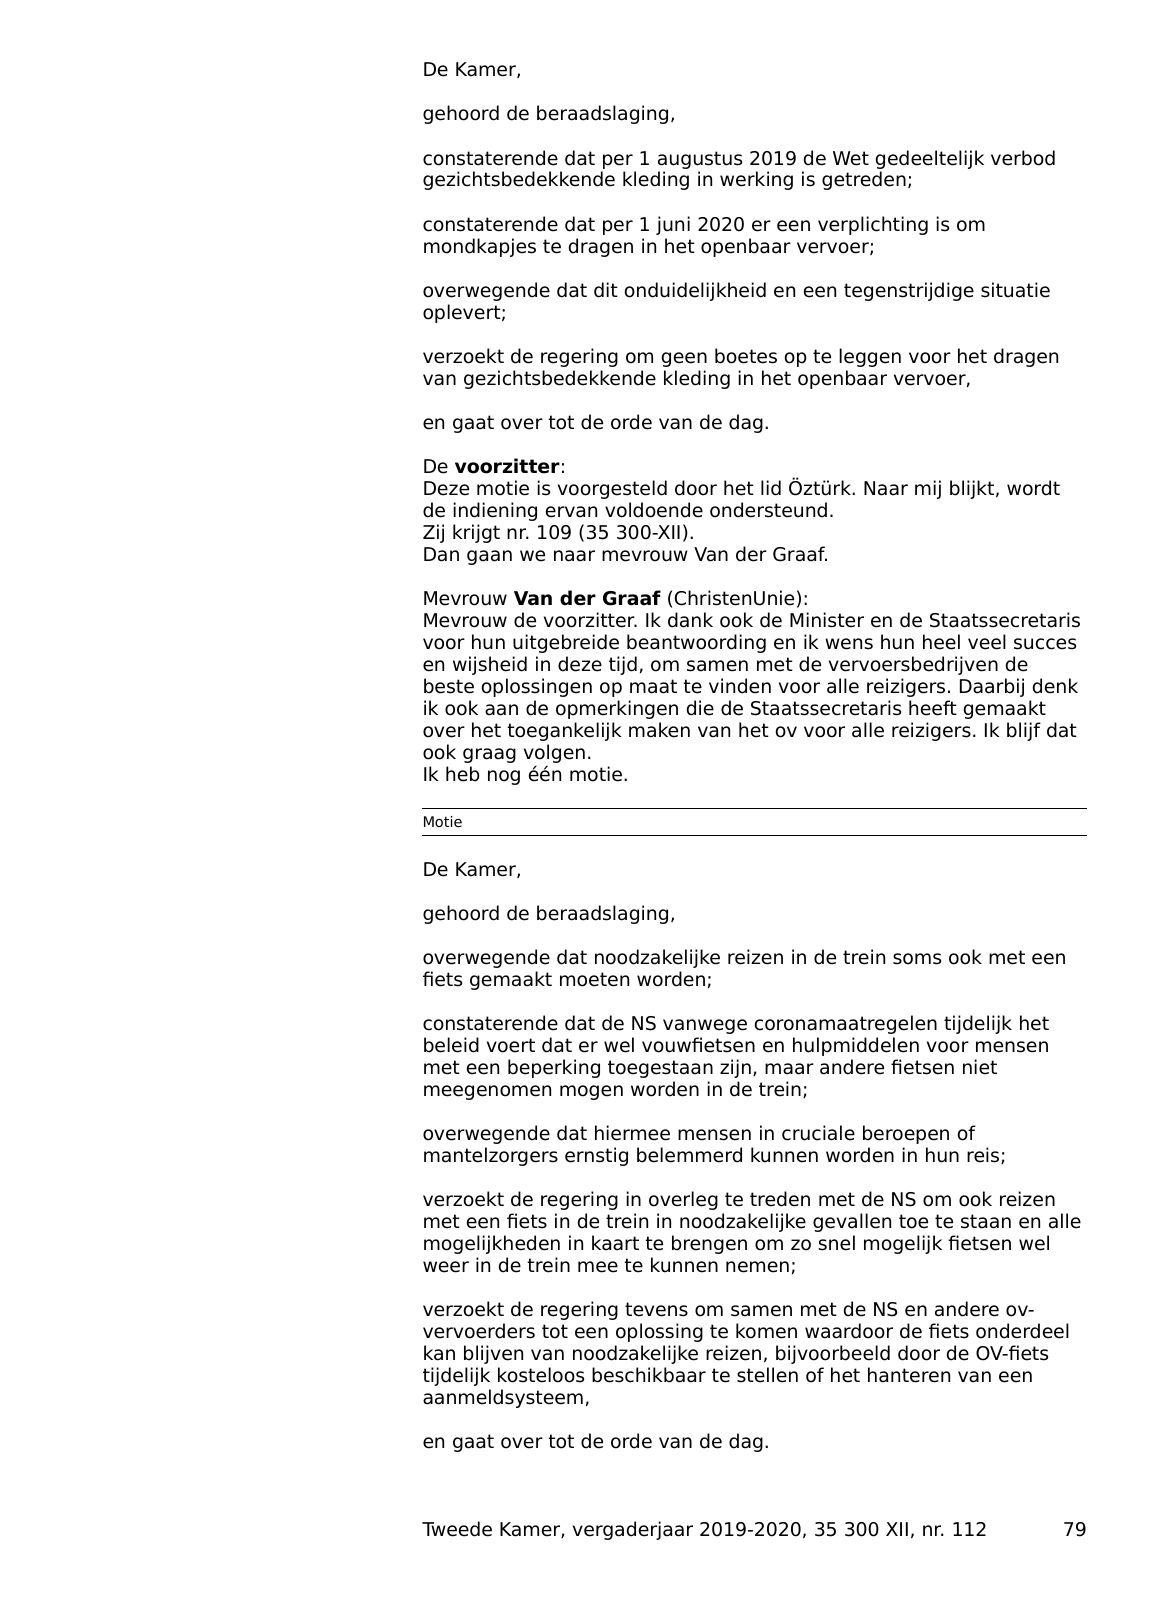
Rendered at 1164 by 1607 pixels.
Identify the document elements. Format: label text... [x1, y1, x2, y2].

text De Kamer, [422, 858, 1087, 881]
text De Kamer, [422, 59, 1087, 81]
text overwegende dat dit onduidelijkheid en een tegenstrijdige situatie oplevert; [422, 280, 1087, 324]
text en gaat over tot de orde van de dag. [422, 1431, 1087, 1453]
text Ik heb nog één motie. [422, 764, 1087, 786]
text overwegende dat hiermee mensen in cruciale beroepen of mantelzorgers ernstig belemmerd kunnen worden in hun reis; [422, 1123, 1087, 1167]
text verzoekt de regering tevens om samen met de NS en andere ov-vervoerders tot een oplossing te komen waardoor de fiets onderdeel kan blijven van noodzakelijke reizen, bijvoorbeeld door de OV-fiets tijdelijk kosteloos beschikbaar te stellen of het hanteren van een aanmeldsysteem, [422, 1299, 1087, 1409]
text gehoord de beraadslaging, [422, 903, 1087, 925]
text De voorzitter: [422, 456, 1087, 478]
text gehoord de beraadslaging, [422, 103, 1087, 125]
table_header Motie [422, 809, 1087, 835]
text Mevrouw Van der Graaf (ChristenUnie): [422, 588, 1087, 610]
text Deze motie is voorgesteld door het lid Öztürk. Naar mij blijkt, wordt de indiening ervan voldoende ondersteund. [422, 478, 1087, 522]
text Mevrouw de voorzitter. Ik dank ook de Minister en de Staatssecretaris voor hun uitgebreide beantwoording en ik wens hun heel veel succes en wijsheid in deze tijd, om samen met de vervoersbedrijven de beste oplossingen op maat te vinden voor alle reizigers. Daarbij denk ik ook aan de opmerkingen die de Staatssecretaris heeft gemaakt over het toegankelijk maken van het ov voor alle reizigers. Ik blijf dat ook graag volgen. [422, 610, 1087, 764]
text Zij krijgt nr. 109 (35 300-XII). [422, 522, 1087, 544]
text constaterende dat de NS vanwege coronamaatregelen tijdelijk het beleid voert dat er wel vouwfietsen en hulpmiddelen voor mensen met een beperking toegestaan zijn, maar andere fietsen niet meegenomen mogen worden in de trein; [422, 1013, 1087, 1101]
text constaterende dat per 1 juni 2020 er een verplichting is om mondkapjes te dragen in het openbaar vervoer; [422, 213, 1087, 257]
text overwegende dat noodzakelijke reizen in de trein soms ook met een fiets gemaakt moeten worden; [422, 947, 1087, 991]
text verzoekt de regering in overleg te treden met de NS om ook reizen met een fiets in de trein in noodzakelijke gevallen toe te staan en alle mogelijkheden in kaart te brengen om zo snel mogelijk fietsen wel weer in de trein mee te kunnen nemen; [422, 1189, 1087, 1277]
text Dan gaan we naar mevrouw Van der Graaf. [422, 544, 1087, 566]
text constaterende dat per 1 augustus 2019 de Wet gedeeltelijk verbod gezichtsbedekkende kleding in werking is getreden; [422, 147, 1087, 191]
text en gaat over tot de orde van de dag. [422, 412, 1087, 434]
text verzoekt de regering om geen boetes op te leggen voor het dragen van gezichtsbedekkende kleding in het openbaar vervoer, [422, 346, 1087, 390]
